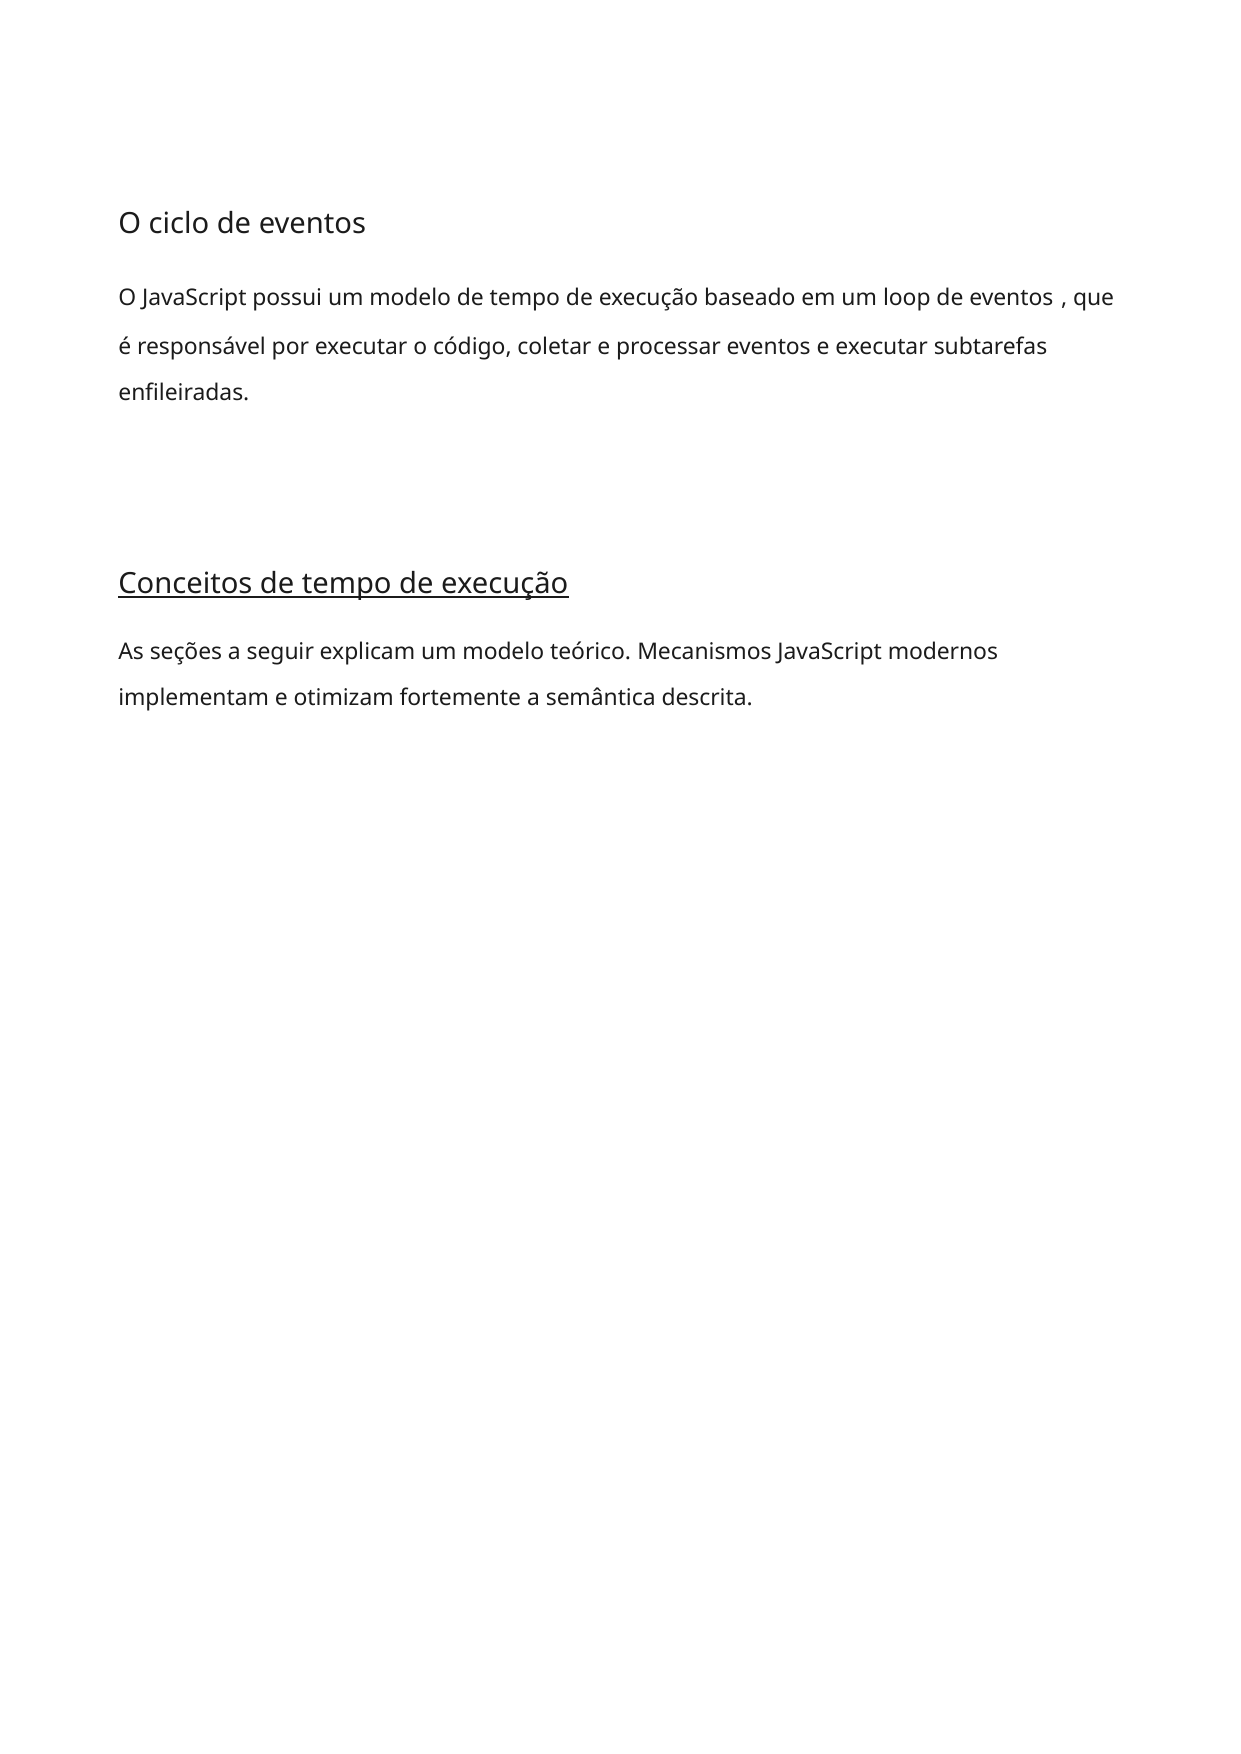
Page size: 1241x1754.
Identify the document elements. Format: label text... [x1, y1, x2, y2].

subtitle Conceitos de tempo de execução [118, 563, 1122, 602]
text As seções a seguir explicam um modelo teórico. Mecanismos JavaScript modernos implementam e otimizam fortemente a semântica descrita. [118, 635, 1122, 712]
text O JavaScript possui um modelo de tempo de execução baseado em um loop de eventos , que é responsável por executar o código, coletar e processar eventos e executar subtarefas enfileiradas. [118, 274, 1122, 407]
subtitle O ciclo de eventos [118, 203, 1122, 242]
